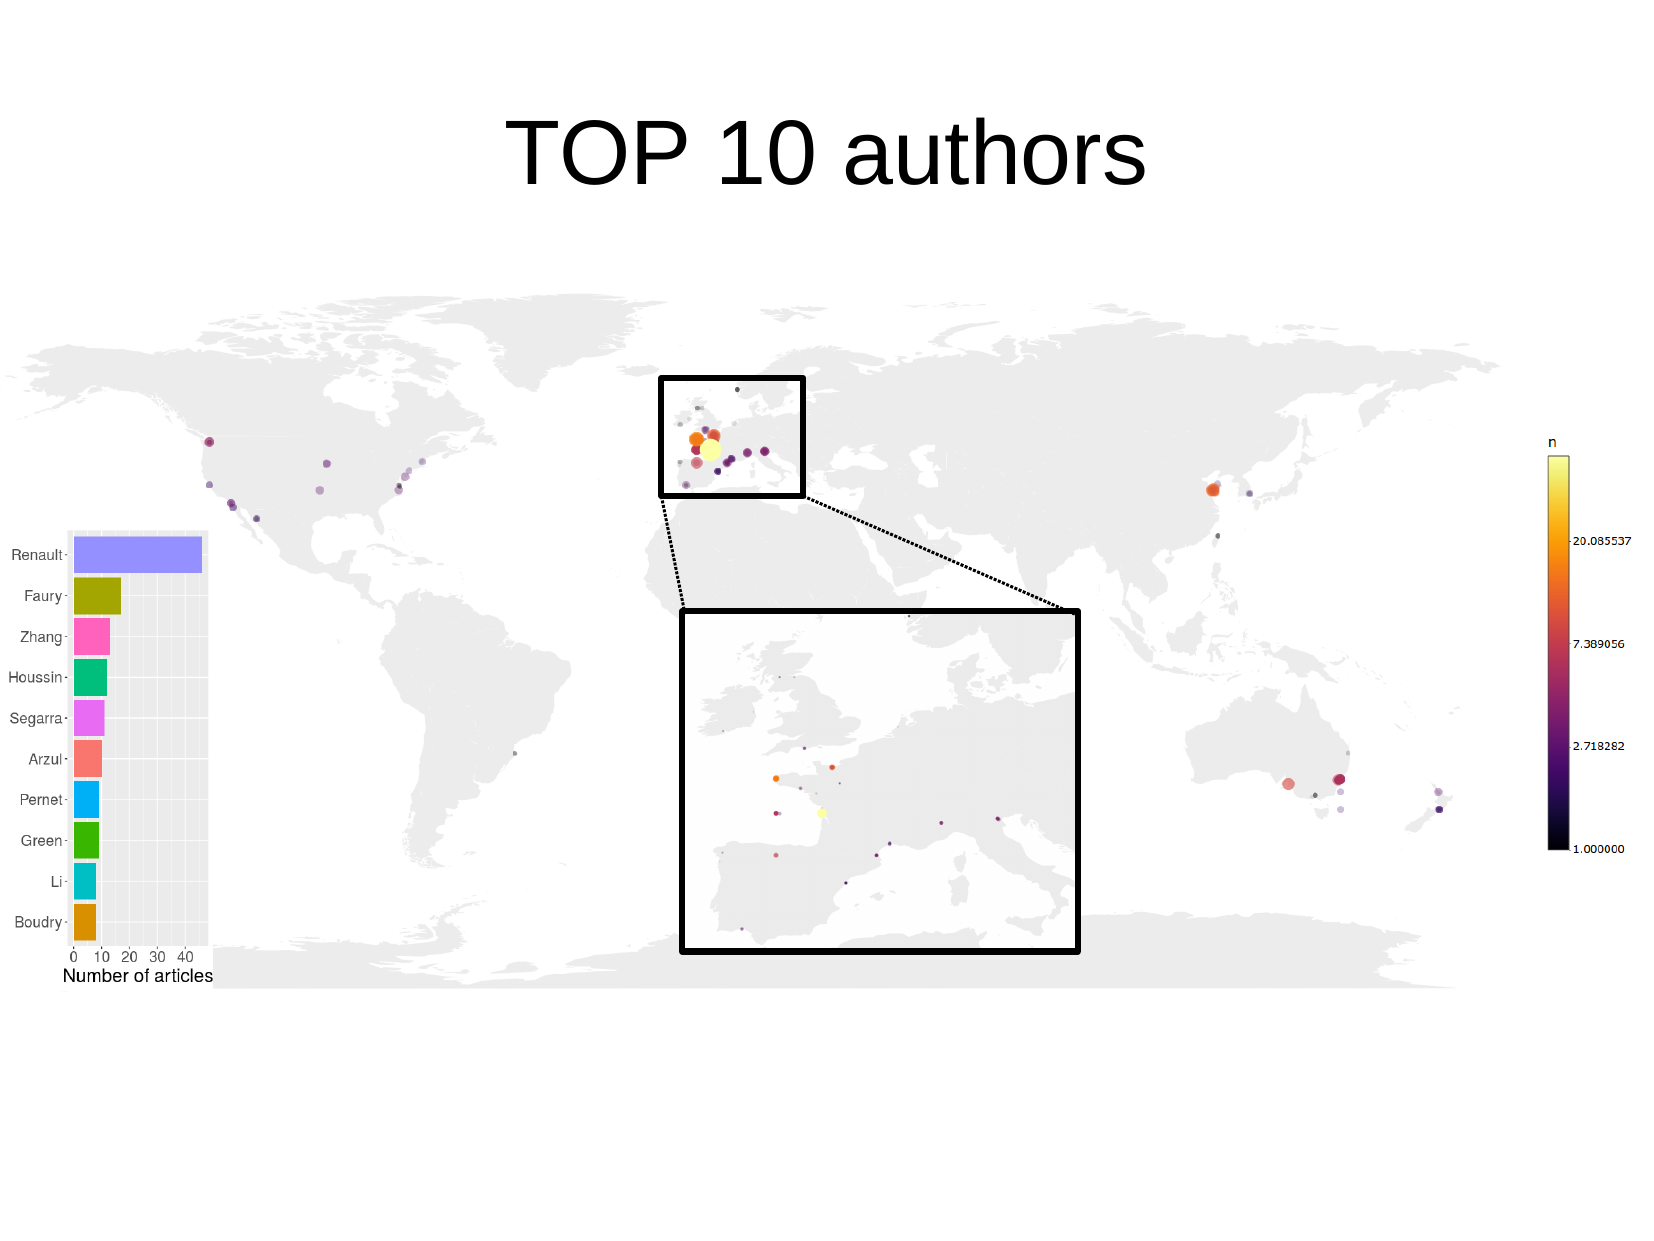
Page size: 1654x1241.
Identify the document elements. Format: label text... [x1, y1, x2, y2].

picture [0, 271, 1642, 999]
title TOP 10 authors [82, 49, 1571, 257]
